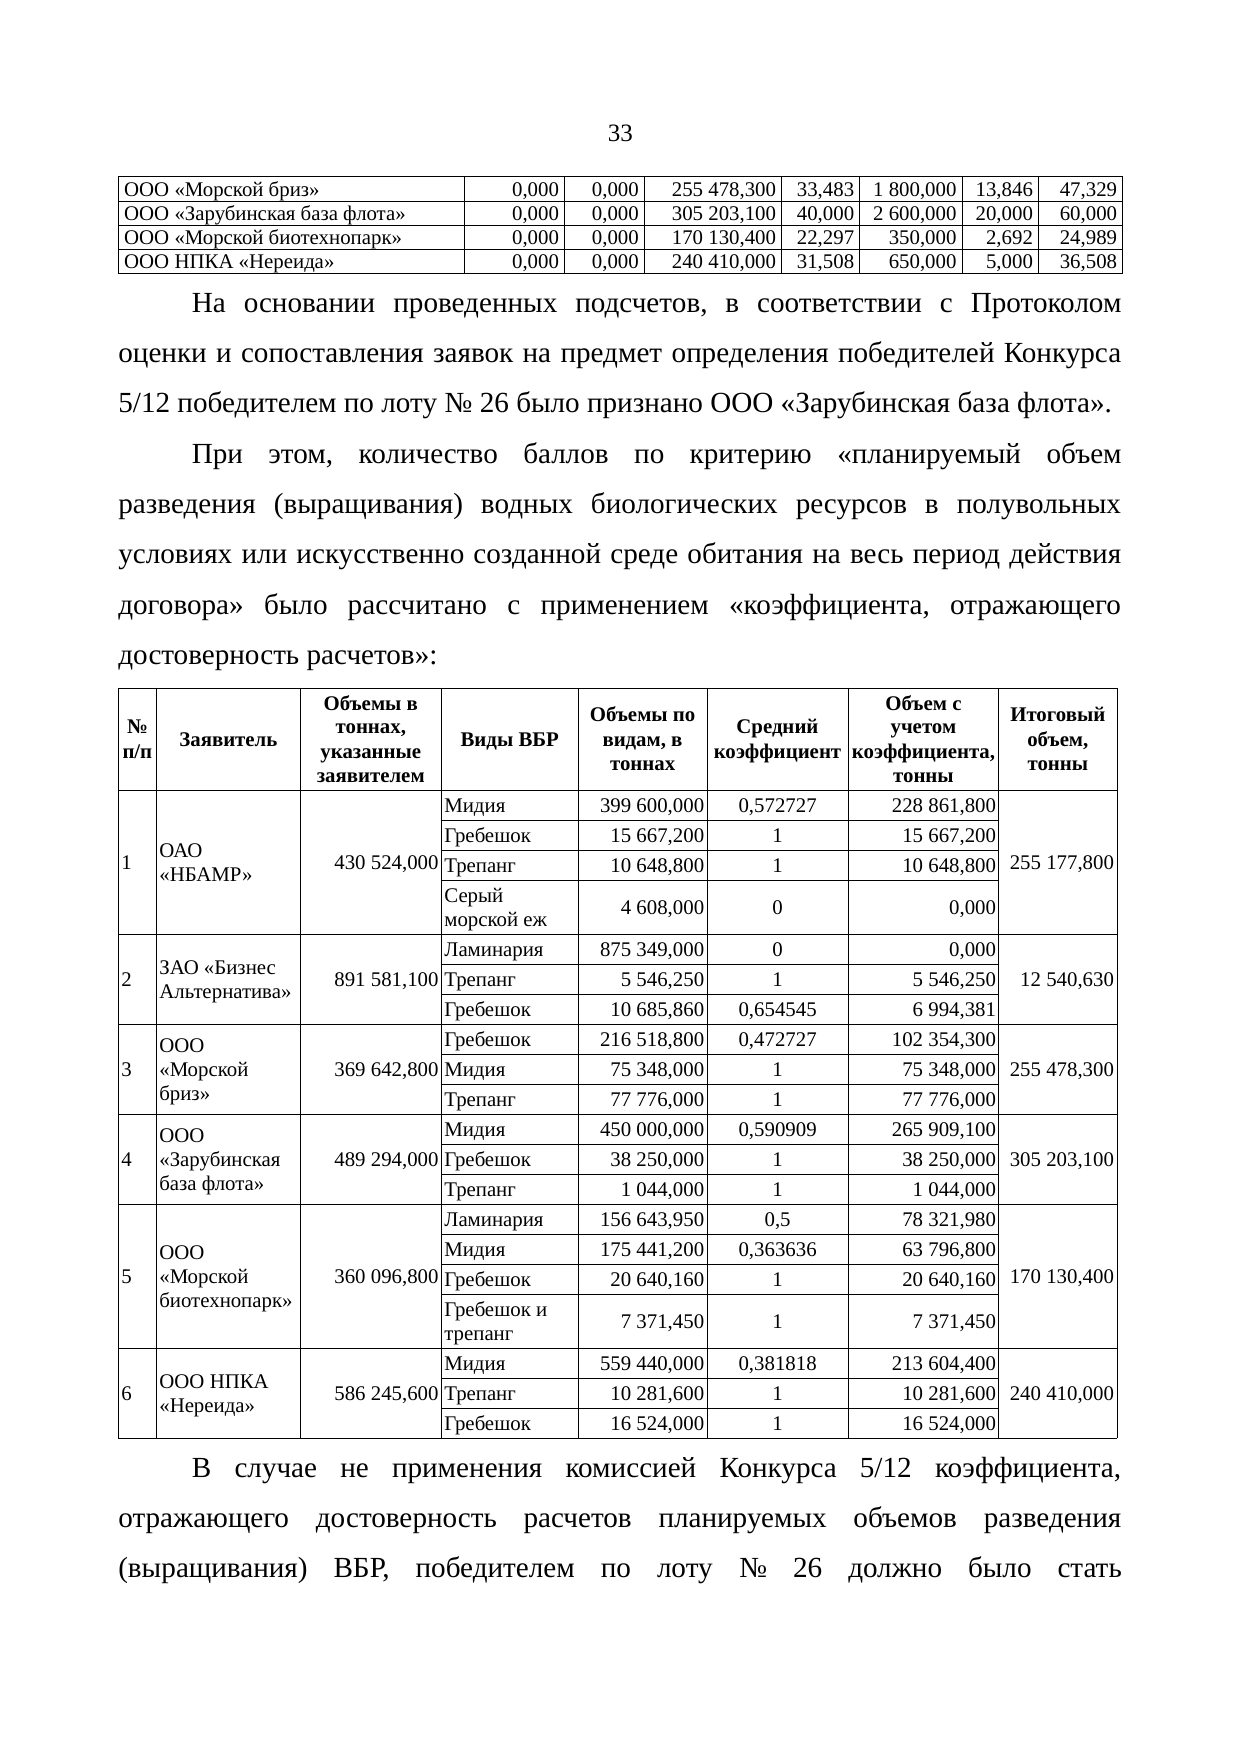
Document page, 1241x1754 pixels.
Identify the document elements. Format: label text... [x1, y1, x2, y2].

table_cell Трепанг [442, 1175, 578, 1204]
table_cell 650,000 [860, 250, 962, 273]
table_cell 15 667,200 [849, 821, 998, 849]
table_cell 0,000 [465, 177, 564, 201]
table_cell 430 524,000 [301, 791, 441, 934]
table_cell Мидия [442, 1055, 578, 1084]
table_header ООО «Морской бриз» [157, 1025, 300, 1114]
table_cell Гребешок [442, 1145, 578, 1174]
table_cell 0,000 [565, 177, 644, 201]
table_cell Ламинария [442, 935, 578, 964]
table_cell 228 861,800 [849, 791, 998, 819]
text В случае не применения комиссией Конкурса 5/12 коэффициента, отражающего достоверность расчетов планируемых объемов разведения (выращивания) ВБР, победителем по лоту № 26 должно было стать [118, 1450, 1122, 1584]
table_cell 10 648,800 [849, 851, 998, 879]
table_header Итоговый объем, тонны [999, 689, 1117, 789]
table_cell 0,5 [708, 1205, 848, 1234]
table_cell 255 177,800 [999, 791, 1117, 934]
table_cell ОАО «НБАМР» [157, 791, 300, 934]
table_cell 75 348,000 [579, 1055, 707, 1084]
table_cell 1 [708, 965, 848, 994]
table_cell 170 130,400 [999, 1205, 1117, 1348]
table_cell 2 600,000 [860, 202, 962, 225]
table_cell 0,000 [565, 202, 644, 225]
table_cell 450 000,000 [579, 1115, 707, 1144]
table_cell 1 [708, 1145, 848, 1174]
table_cell 10 648,800 [579, 851, 707, 879]
table_cell 1 [708, 1085, 848, 1114]
table_cell 1 [708, 1265, 848, 1294]
table_cell Серый морской еж [442, 881, 578, 934]
table_cell 12 540,630 [999, 935, 1117, 1024]
table_cell 60,000 [1039, 202, 1122, 225]
table_cell 0,363636 [708, 1235, 848, 1264]
table_cell 16 524,000 [849, 1409, 998, 1438]
table_cell 16 524,000 [579, 1409, 707, 1438]
table_cell 47,329 [1039, 177, 1122, 201]
table_cell Трепанг [442, 965, 578, 994]
table_cell 5 546,250 [579, 965, 707, 994]
table_cell Мидия [442, 791, 578, 819]
table_cell 1 [708, 1295, 848, 1348]
table_cell Гребешок [442, 821, 578, 849]
table_cell ООО «Морской биотехнопарк» [157, 1205, 300, 1348]
table_cell Трепанг [442, 1379, 578, 1408]
table_cell Гребешок [442, 1409, 578, 1438]
table_header Заявитель [157, 689, 300, 789]
table_cell 1 [708, 1055, 848, 1084]
table_cell 22,297 [782, 226, 859, 249]
table_header Виды ВБР [442, 689, 578, 789]
table_cell 0,590909 [708, 1115, 848, 1144]
table_cell 7 371,450 [849, 1295, 998, 1348]
table_cell 15 667,200 [579, 821, 707, 849]
table_cell 6 [119, 1349, 156, 1438]
table_header 255 478,300 [999, 1025, 1117, 1114]
table_header Объемы по видам, в тоннах [579, 689, 707, 789]
table_cell 586 245,600 [301, 1349, 441, 1438]
table_cell 0,572727 [708, 791, 848, 819]
table_header Средний коэффициент [708, 689, 848, 789]
table_header 0,472727 [708, 1025, 848, 1054]
table_cell ООО «Морской бриз» [119, 177, 464, 201]
table_cell 40,000 [782, 202, 859, 225]
table_cell 0,654545 [708, 995, 848, 1024]
table_cell 1 [708, 1409, 848, 1438]
table_cell 891 581,100 [301, 935, 441, 1024]
table_cell 559 440,000 [579, 1349, 707, 1378]
table_cell 1 [708, 1379, 848, 1408]
table_cell 20 640,160 [849, 1265, 998, 1294]
table_cell 0 [708, 935, 848, 964]
table_cell ЗАО «Бизнес Альтернатива» [157, 935, 300, 1024]
table_cell 2,692 [963, 226, 1038, 249]
table_cell Мидия [442, 1115, 578, 1144]
table_cell 78 321,980 [849, 1205, 998, 1234]
table_cell 10 281,600 [579, 1379, 707, 1408]
table_cell 156 643,950 [579, 1205, 707, 1234]
table_cell 10 281,600 [849, 1379, 998, 1408]
table_cell 213 604,400 [849, 1349, 998, 1378]
table_header № п/п [119, 689, 156, 789]
table_cell 1 [708, 851, 848, 879]
table_cell ООО «Зарубинская база флота» [157, 1115, 300, 1204]
table_header 102 354,300 [849, 1025, 998, 1054]
table_cell Гребешок [442, 995, 578, 1024]
table_cell 33,483 [782, 177, 859, 201]
table_cell 1 800,000 [860, 177, 962, 201]
table_cell ООО НПКА «Нереида» [119, 250, 464, 273]
table_cell 265 909,100 [849, 1115, 998, 1144]
table_cell 36,508 [1039, 250, 1122, 273]
table_cell 175 441,200 [579, 1235, 707, 1264]
table_cell 77 776,000 [579, 1085, 707, 1114]
table_cell 0,000 [565, 226, 644, 249]
table_cell 77 776,000 [849, 1085, 998, 1114]
table_cell 7 371,450 [579, 1295, 707, 1348]
table_cell 0 [708, 881, 848, 934]
table_cell 0,000 [465, 202, 564, 225]
table_cell 240 410,000 [645, 250, 781, 273]
table_cell 6 994,381 [849, 995, 998, 1024]
table_cell 305 203,100 [999, 1115, 1117, 1204]
table_cell 305 203,100 [645, 202, 781, 225]
table_cell 5 546,250 [849, 965, 998, 994]
table_cell 0,381818 [708, 1349, 848, 1378]
table_cell 1 [119, 791, 156, 934]
table_cell 240 410,000 [999, 1349, 1117, 1438]
table_cell 31,508 [782, 250, 859, 273]
table_cell Трепанг [442, 851, 578, 879]
table_cell 0,000 [565, 250, 644, 273]
table_cell 5,000 [963, 250, 1038, 273]
table_cell Мидия [442, 1349, 578, 1378]
table_cell 13,846 [963, 177, 1038, 201]
table_cell ООО «Зарубинская база флота» [119, 202, 464, 225]
table_cell 10 685,860 [579, 995, 707, 1024]
table_cell Гребешок [442, 1265, 578, 1294]
table_cell 875 349,000 [579, 935, 707, 964]
table_header Объем с учетом коэффициента, тонны [849, 689, 998, 789]
table_header 3 [119, 1025, 156, 1114]
table_cell 1 [708, 1175, 848, 1204]
table_cell Трепанг [442, 1085, 578, 1114]
table_header 369 642,800 [301, 1025, 441, 1114]
table_cell 38 250,000 [579, 1145, 707, 1174]
table_cell 20,000 [963, 202, 1038, 225]
table_cell 0,000 [849, 881, 998, 934]
table_cell 0,000 [465, 226, 564, 249]
table_cell 1 044,000 [579, 1175, 707, 1204]
table_cell 360 096,800 [301, 1205, 441, 1348]
table_cell 75 348,000 [849, 1055, 998, 1084]
table_cell 63 796,800 [849, 1235, 998, 1264]
table_cell Мидия [442, 1235, 578, 1264]
table_cell 255 478,300 [645, 177, 781, 201]
table_header 216 518,800 [579, 1025, 707, 1054]
table_cell 0,000 [465, 250, 564, 273]
table_cell 170 130,400 [645, 226, 781, 249]
table_cell 489 294,000 [301, 1115, 441, 1204]
table_cell 4 [119, 1115, 156, 1204]
table_header Гребешок [442, 1025, 578, 1054]
table_cell 1 [708, 821, 848, 849]
table_cell ООО НПКА «Нереида» [157, 1349, 300, 1438]
text На основании проведенных подсчетов, в соответствии с Протоколом оценки и сопоставления заявок на предмет определения победителей Конкурса 5/12 победителем по лоту № 26 было признано ООО «Зарубинская база флота». [118, 285, 1122, 419]
table_cell 4 608,000 [579, 881, 707, 934]
table_cell Ламинария [442, 1205, 578, 1234]
text При этом, количество баллов по критерию «планируемый объем разведения (выращивания) водных биологических ресурсов в полувольных условиях или искусственно созданной среде обитания на весь период действия договора» было рассчитано с применением «коэффициента, отражающего достоверность расчетов»: [118, 436, 1122, 671]
table_cell 1 044,000 [849, 1175, 998, 1204]
table_cell 0,000 [849, 935, 998, 964]
table_cell Гребешок и трепанг [442, 1295, 578, 1348]
table_cell 5 [119, 1205, 156, 1348]
table_cell 399 600,000 [579, 791, 707, 819]
table_cell 350,000 [860, 226, 962, 249]
table_cell 38 250,000 [849, 1145, 998, 1174]
table_cell 2 [119, 935, 156, 1024]
table_cell 24,989 [1039, 226, 1122, 249]
table_cell ООО «Морской биотехнопарк» [119, 226, 464, 249]
table_header Объемы в тоннах, указанные заявителем [301, 689, 441, 789]
table_cell 20 640,160 [579, 1265, 707, 1294]
